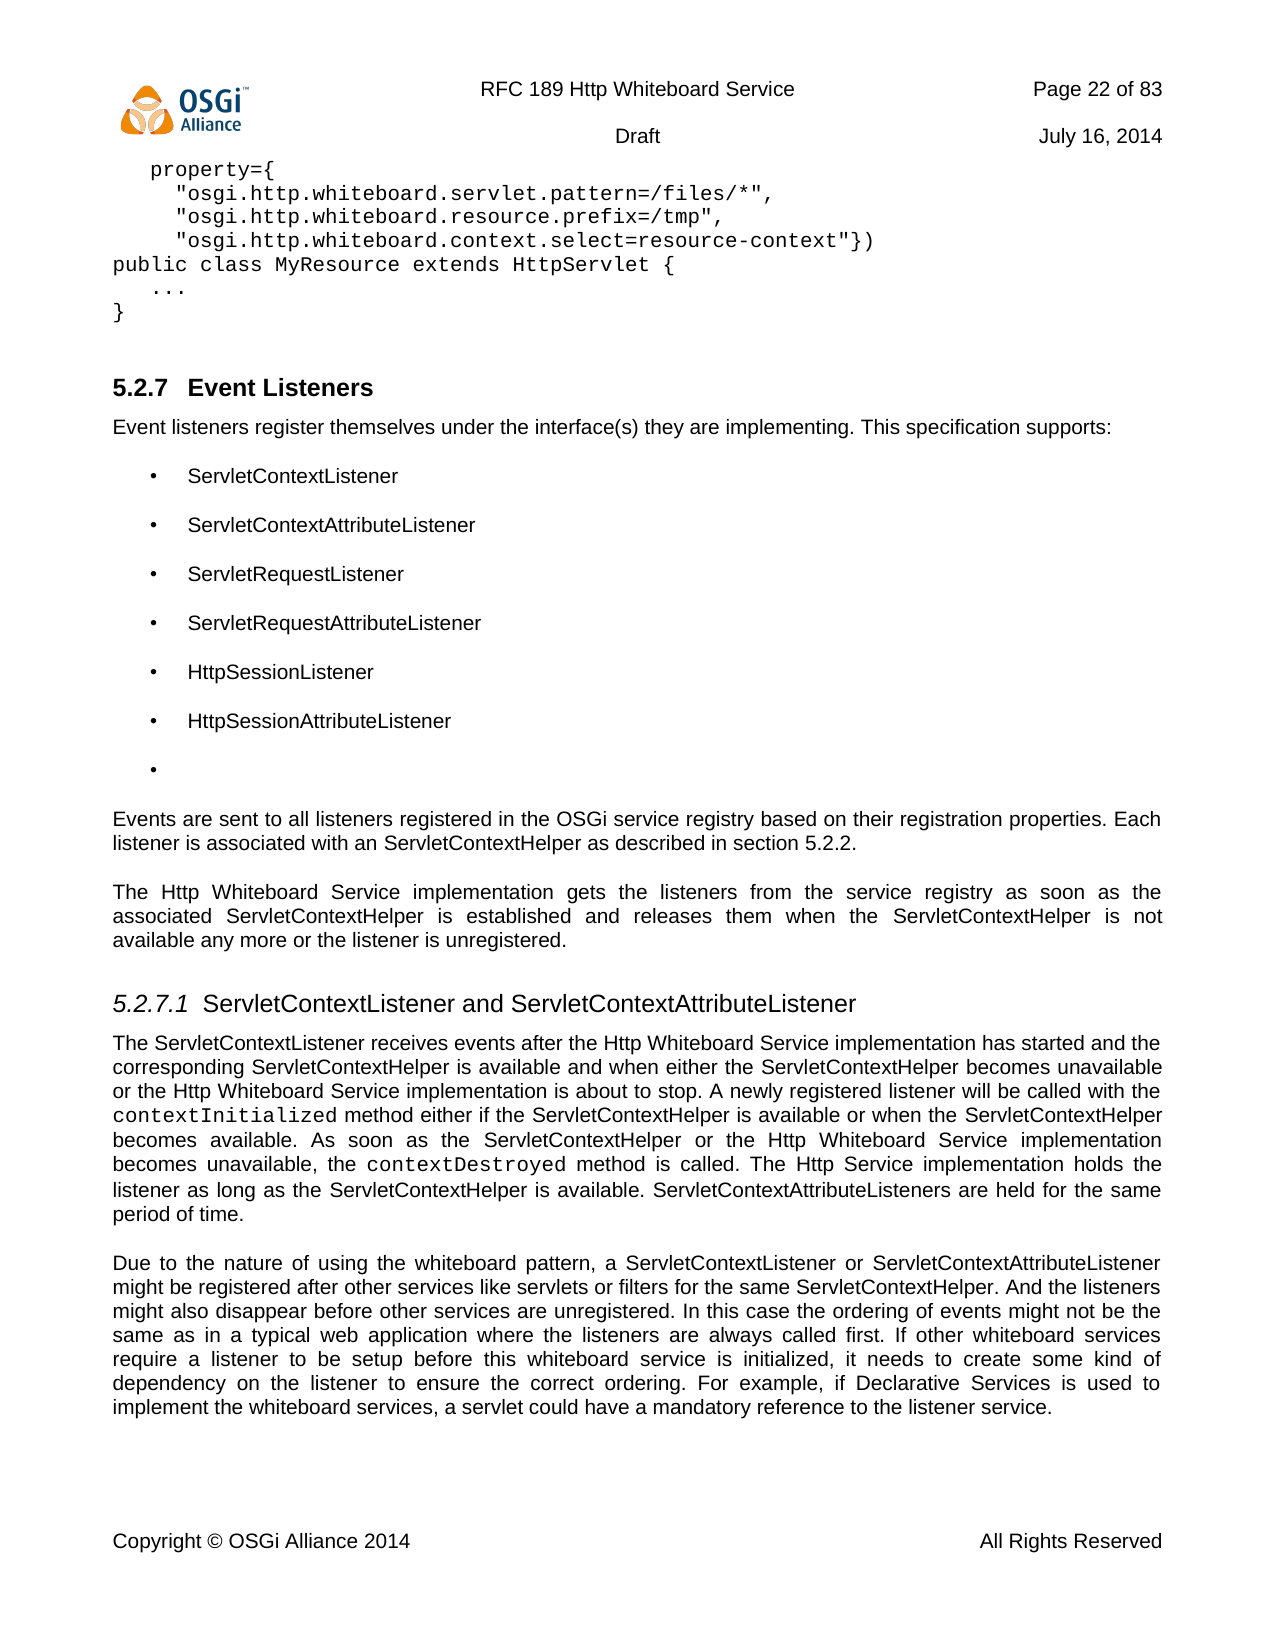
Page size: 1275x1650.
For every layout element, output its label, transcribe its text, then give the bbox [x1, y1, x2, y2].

text ... [112, 277, 1162, 301]
subtitle ServletContextListener and ServletContextAttributeListener [112, 989, 1162, 1018]
text Event listeners register themselves under the interface(s) they are implementing. This specification supports: [112, 415, 1162, 439]
text public class MyResource extends HttpServlet { [112, 253, 1162, 277]
subtitle Event Listeners [112, 373, 1162, 402]
text "osgi.http.whiteboard.context.select=resource-context"}) [112, 230, 1162, 253]
text Events are sent to all listeners registered in the OSGi service registry based on their registration properties. Each listener is associated with an ServletContextHelper as described in section 5.2.2. [112, 807, 1162, 855]
text Due to the nature of using the whiteboard pattern, a ServletContextListener or ServletContextAttributeListener might be registered after other services like servlets or filters for the same ServletContextHelper. And the listeners might also disappear before other services are unregistered. In this case the ordering of events might not be the same as in a typical web application where the listeners are always called first. If other whiteboard services require a listener to be setup before this whiteboard service is initialized, it needs to create some kind of dependency on the listener to ensure the correct ordering. For example, if Declarative Services is used to implement the whiteboard services, a servlet could have a mandatory reference to the listener service. [112, 1251, 1162, 1419]
list ServletContextListener [150, 464, 1162, 488]
text The Http Whiteboard Service implementation gets the listeners from the service registry as soon as the associated ServletContextHelper is established and releases them when the ServletContextHelper is not available any more or the listener is unregistered. [112, 880, 1162, 952]
list ServletRequestAttributeListener [150, 611, 1162, 635]
text } [112, 301, 1162, 324]
list HttpSessionAttributeListener [150, 709, 1162, 733]
picture [113, 78, 257, 142]
list ServletRequestListener [150, 562, 1162, 586]
list HttpSessionListener [150, 660, 1162, 684]
list ServletContextAttributeListener [150, 513, 1162, 537]
text The ServletContextListener receives events after the Http Whiteboard Service implementation has started and the corresponding ServletContextHelper is available and when either the ServletContextHelper becomes unavailable or the Http Whiteboard Service implementation is about to stop. A newly registered listener will be called with the contextInitialized method either if the ServletContextHelper is available or when the ServletContextHelper becomes available. As soon as the ServletContextHelper or the Http Whiteboard Service implementation becomes unavailable, the contextDestroyed method is called. The Http Service implementation holds the listener as long as the ServletContextHelper is available. ServletContextAttributeListeners are held for the same period of time. [112, 1031, 1162, 1226]
text "osgi.http.whiteboard.servlet.pattern=/files/*", [112, 183, 1162, 206]
text "osgi.http.whiteboard.resource.prefix=/tmp", [112, 206, 1162, 230]
text property={ [112, 159, 1162, 183]
